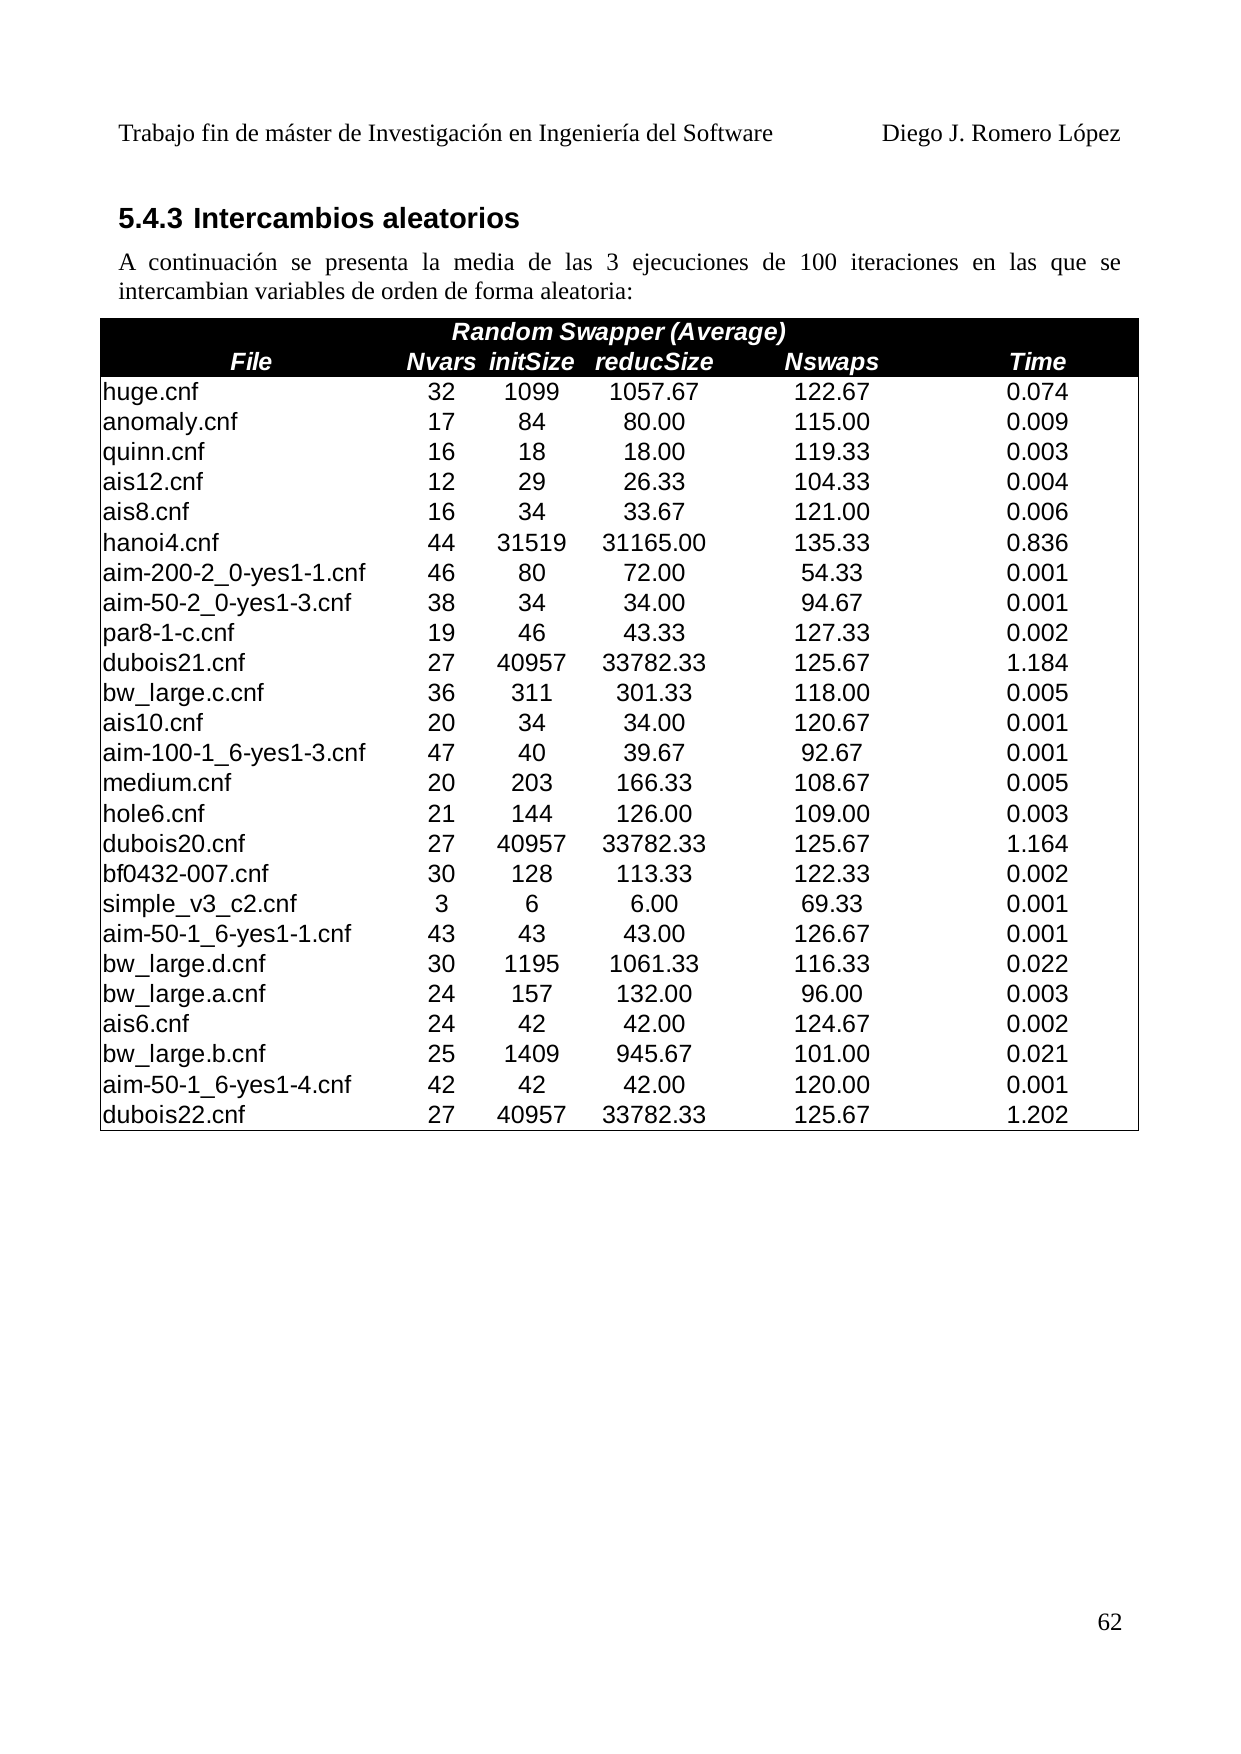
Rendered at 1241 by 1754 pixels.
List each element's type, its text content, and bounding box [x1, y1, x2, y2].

text A continuación se presenta la media de las 3 ejecuciones de 100 iteraciones en las que se intercambian variables de orden de forma aleatoria: [118, 247, 1122, 305]
subtitle Intercambios aleatorios [118, 201, 1122, 235]
